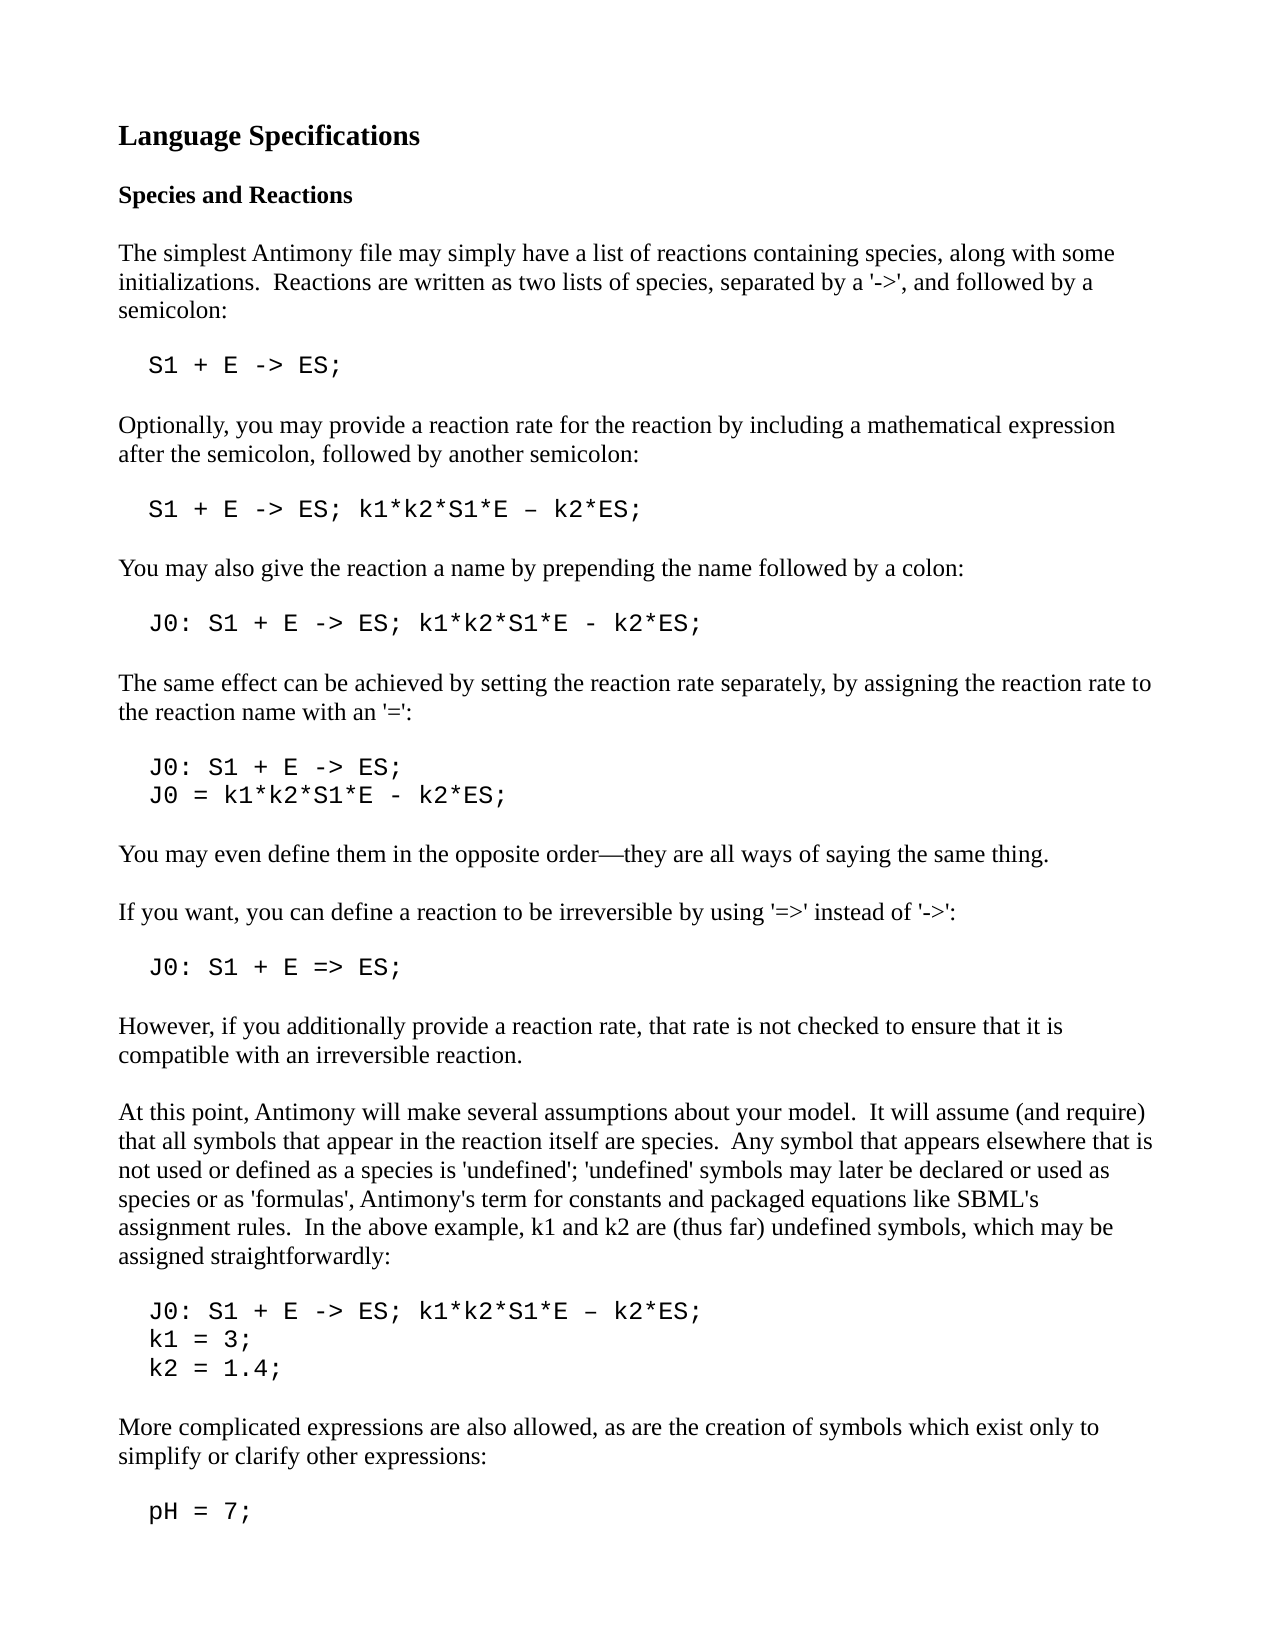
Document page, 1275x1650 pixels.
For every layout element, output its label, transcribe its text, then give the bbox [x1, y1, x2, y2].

text Species and Reactions [118, 180, 1157, 209]
text J0 = k1*k2*S1*E - k2*ES; [118, 782, 1157, 811]
text J0: S1 + E -> ES; k1*k2*S1*E – k2*ES; [118, 1299, 1157, 1327]
text If you want, you can define a reaction to be irreversible by using '=>' instead of '->': [118, 897, 1157, 926]
text However, if you additionally provide a reaction rate, that rate is not checked to ensure that it is compatible with an irreversible reaction. [118, 1011, 1157, 1069]
text J0: S1 + E => ES; [118, 954, 1157, 982]
text The same effect can be achieved by setting the reaction rate separately, by assigning the reaction rate to the reaction name with an '=': [118, 668, 1157, 725]
text You may also give the reaction a name by prepending the name followed by a colon: [118, 553, 1157, 582]
text k1 = 3; [118, 1327, 1157, 1355]
text pH = 7; [118, 1499, 1157, 1527]
text k2 = 1.4; [118, 1355, 1157, 1384]
text Language Specifications [118, 118, 1157, 152]
text J0: S1 + E -> ES; k1*k2*S1*E - k2*ES; [118, 611, 1157, 639]
text J0: S1 + E -> ES; [118, 754, 1157, 782]
text Optionally, you may provide a reaction rate for the reaction by including a mathematical expression after the semicolon, followed by another semicolon: [118, 410, 1157, 467]
text S1 + E -> ES; [118, 353, 1157, 381]
text More complicated expressions are also allowed, as are the creation of symbols which exist only to simplify or clarify other expressions: [118, 1412, 1157, 1470]
text S1 + E -> ES; k1*k2*S1*E – k2*ES; [118, 496, 1157, 524]
text You may even define them in the opposite order—they are all ways of saying the same thing. [118, 839, 1157, 868]
text The simplest Antimony file may simply have a list of reactions containing species, along with some initializations. Reactions are written as two lists of species, separated by a '->', and followed by a semicolon: [118, 238, 1157, 324]
text At this point, Antimony will make several assumptions about your model. It will assume (and require) that all symbols that appear in the reaction itself are species. Any symbol that appears elsewhere that is not used or defined as a species is 'undefined'; 'undefined' symbols may later be declared or used as species or as 'formulas', Antimony's term for constants and packaged equations like SBML's assignment rules. In the above example, k1 and k2 are (thus far) undefined symbols, which may be assigned straightforwardly: [118, 1097, 1157, 1270]
